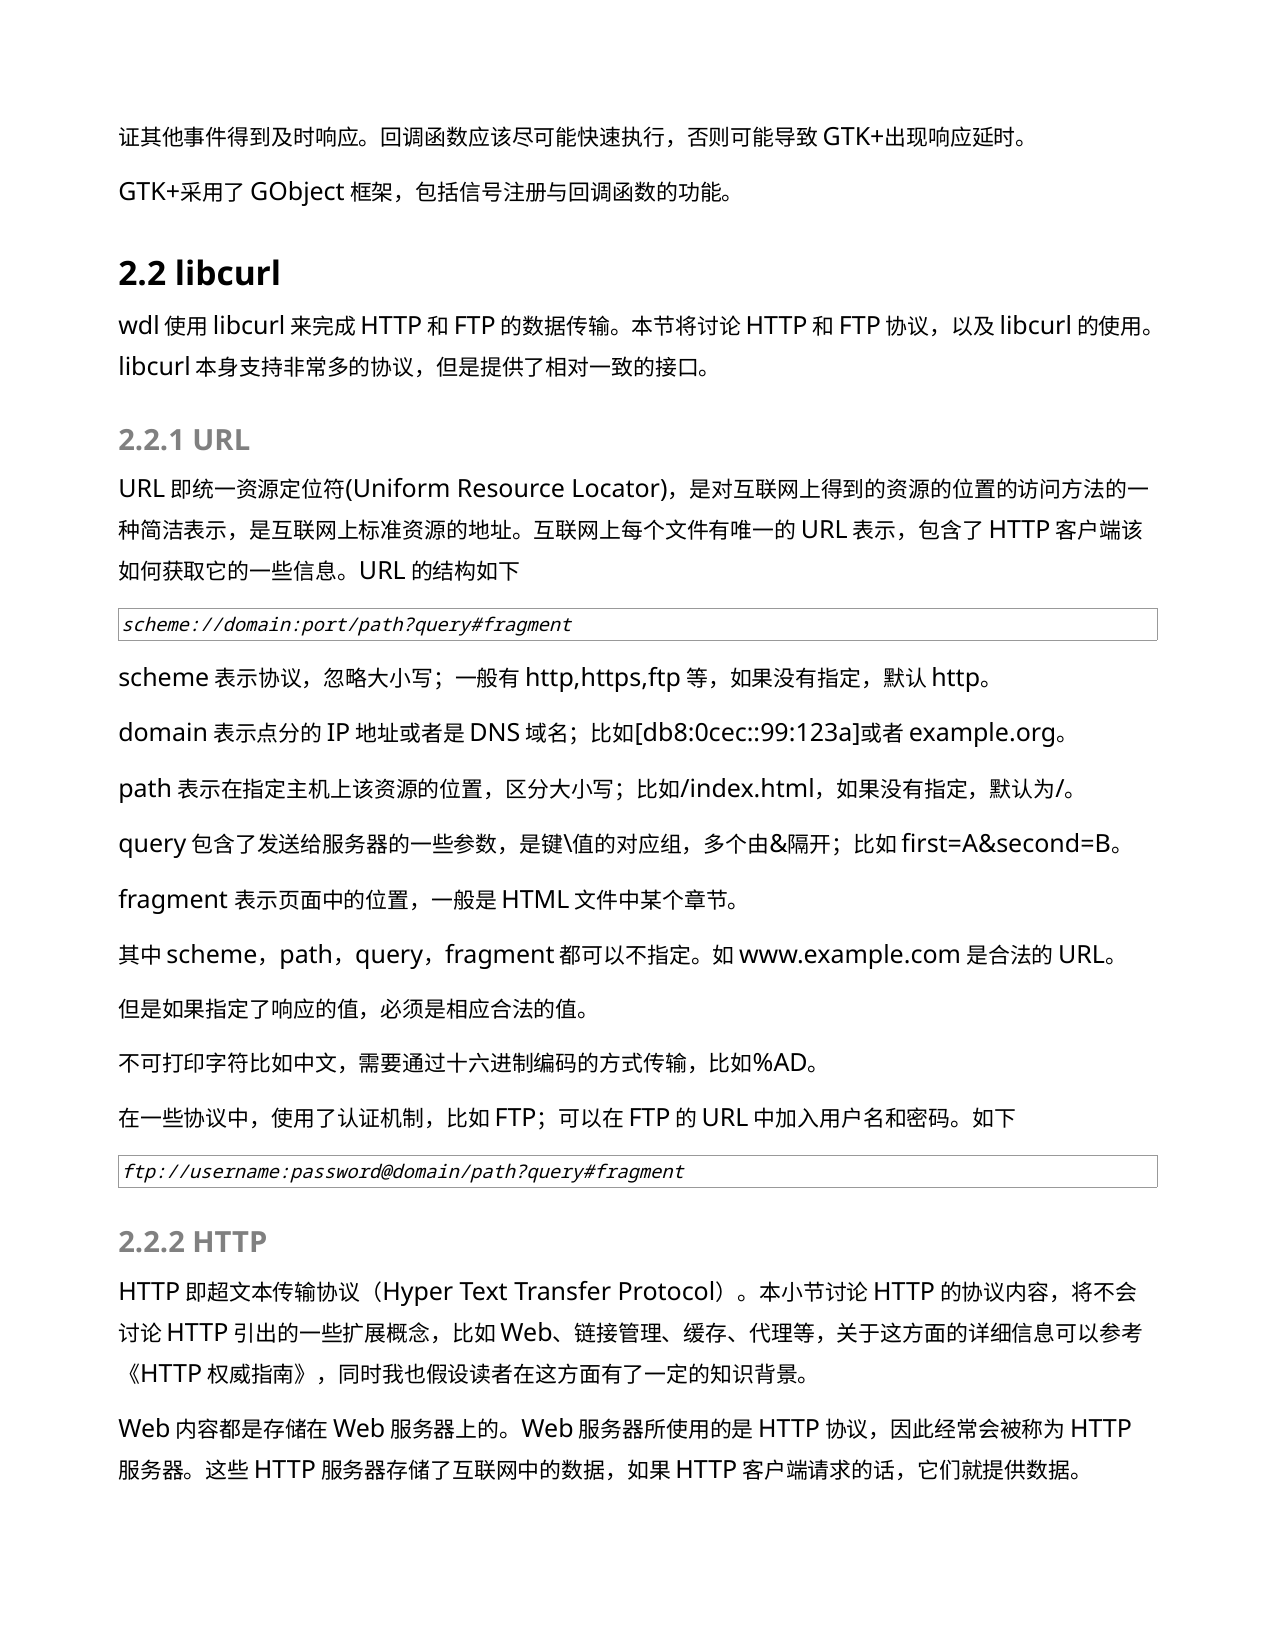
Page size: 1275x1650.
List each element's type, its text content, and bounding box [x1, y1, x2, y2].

text 其中scheme，path，query，fragment都可以不指定。如www.example.com是合法的URL。 [118, 937, 1157, 971]
text 但是如果指定了响应的值，必须是相应合法的值。 [118, 992, 1157, 1024]
text HTTP即超文本传输协议（Hyper Text Transfer Protocol）。本小节讨论HTTP的协议内容，将不会讨论HTTP引出的一些扩展概念，比如Web、链接管理、缓存、代理等，关于这方面的详细信息可以参考《HTTP权威指南》，同时我也假设读者在这方面有了一定的知识背景。 [118, 1274, 1157, 1389]
subtitle 2.2.1 URL [118, 419, 1157, 458]
subtitle 2.2 libcurl [118, 250, 1157, 296]
text domain表示点分的IP地址或者是DNS域名；比如[db8:0cec::99:123a]或者example.org。 [118, 715, 1157, 749]
text 在一些协议中，使用了认证机制，比如FTP；可以在FTP的URL中加入用户名和密码。如下 [118, 1100, 1157, 1134]
text 不可打印字符比如中文，需要通过十六进制编码的方式传输，比如%AD。 [118, 1044, 1157, 1079]
text fragment 表示页面中的位置，一般是HTML文件中某个章节。 [118, 881, 1157, 915]
text scheme://domain:port/path?query#fragment [119, 609, 1157, 640]
text GTK+采用了GObject框架，包括信号注册与回调函数的功能。 [118, 173, 1157, 208]
text URL即统一资源定位符(Uniform Resource Locator)，是对互联网上得到的资源的位置的访问方法的一种简洁表示，是互联网上标准资源的地址。互联网上每个文件有唯一的URL表示，包含了HTTP客户端该如何获取它的一些信息。URL的结构如下 [118, 471, 1157, 587]
text Web内容都是存储在Web服务器上的。Web服务器所使用的是HTTP协议，因此经常会被称为HTTP服务器。这些HTTP服务器存储了互联网中的数据，如果HTTP客户端请求的话，它们就提供数据。 [118, 1411, 1157, 1486]
text wdl使用libcurl来完成HTTP和FTP的数据传输。本节将讨论HTTP和FTP协议，以及libcurl的使用。libcurl本身支持非常多的协议，但是提供了相对一致的接口。 [118, 308, 1157, 383]
text query包含了发送给服务器的一些参数，是键\值的对应组，多个由&隔开；比如first=A&second=B。 [118, 826, 1157, 860]
text path表示在指定主机上该资源的位置，区分大小写；比如/index.html，如果没有指定，默认为/。 [118, 770, 1157, 804]
text scheme表示协议，忽略大小写；一般有http,https,ftp等，如果没有指定，默认http。 [118, 659, 1157, 694]
text 证其他事件得到及时响应。回调函数应该尽可能快速执行，否则可能导致GTK+出现响应延时。 [118, 118, 1157, 152]
subtitle 2.2.2 HTTP [118, 1221, 1157, 1261]
text ftp://username:password@domain/path?query#fragment [119, 1156, 1157, 1187]
